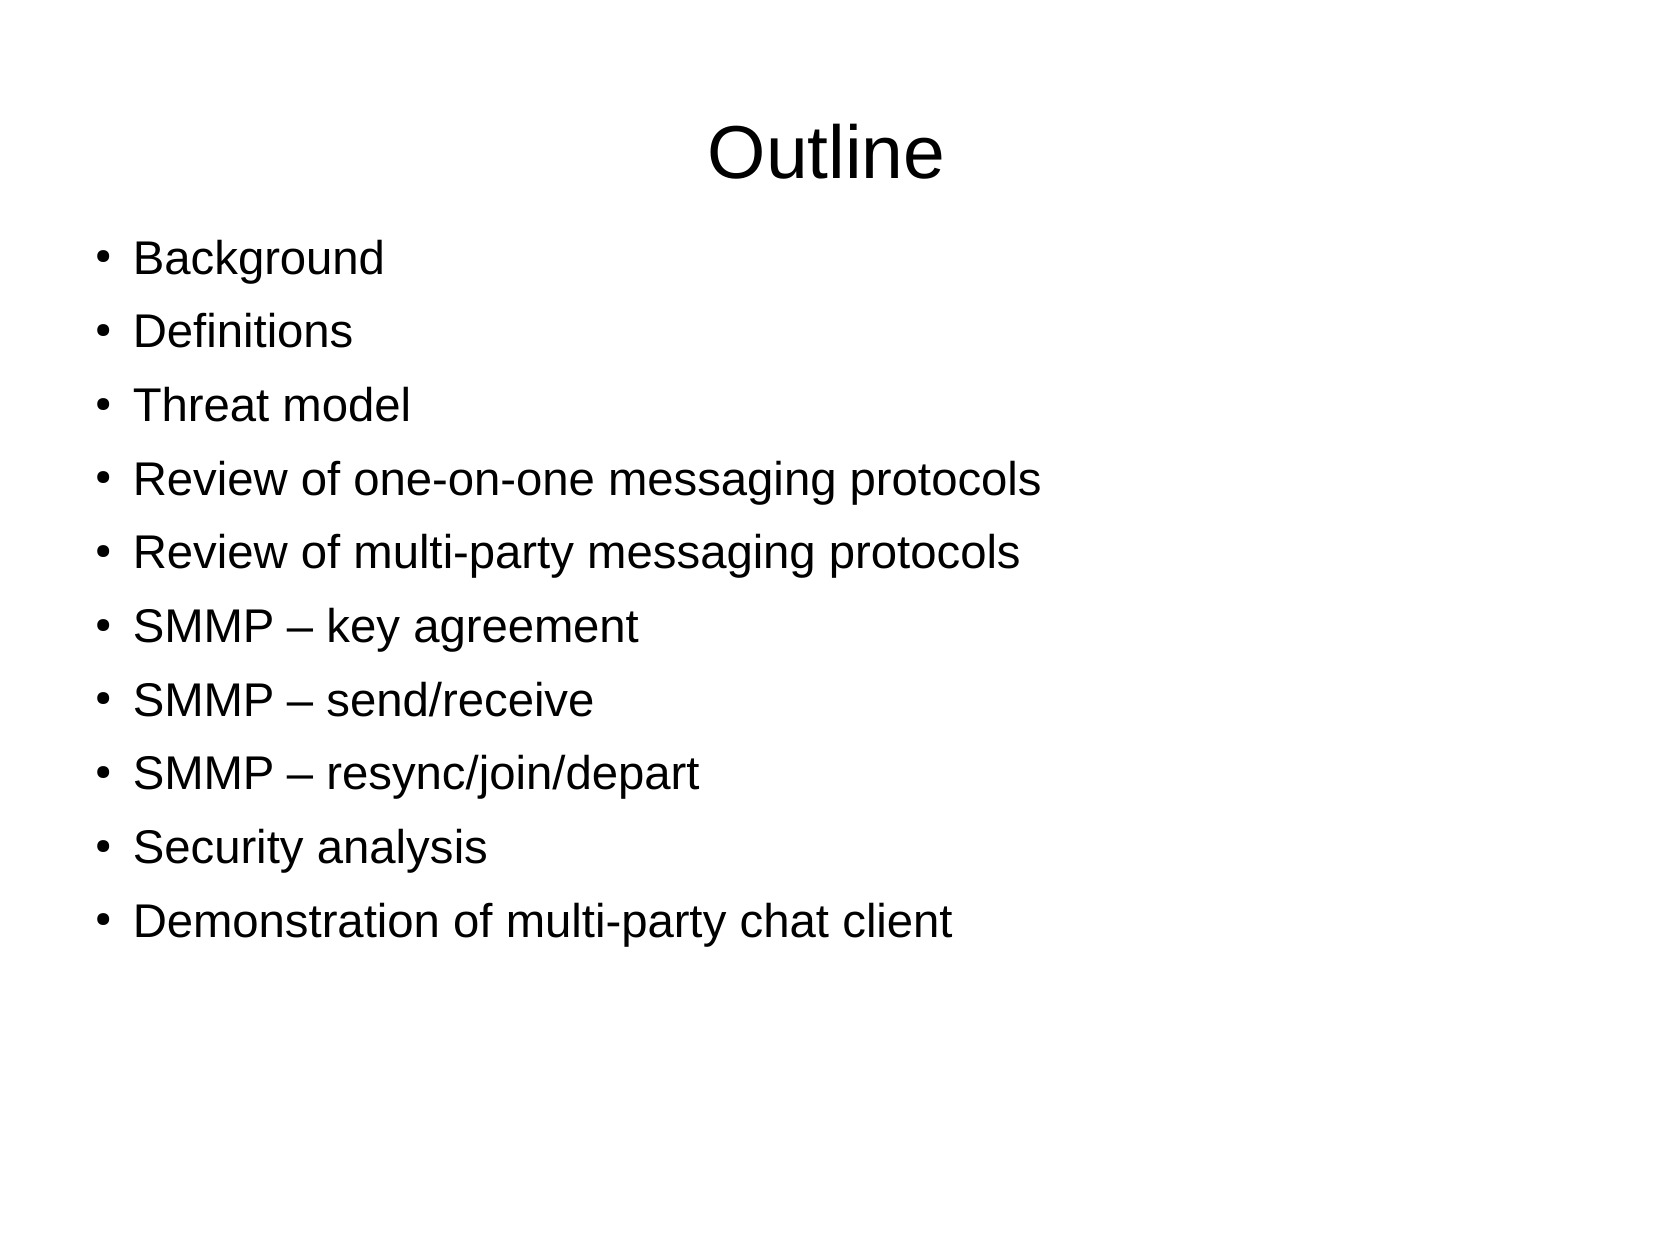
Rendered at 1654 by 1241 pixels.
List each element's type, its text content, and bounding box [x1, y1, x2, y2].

title Outline [82, 49, 1571, 231]
list Background Definitions Threat model Review of one-on-one messaging protocols Review of multi-party messaging protocols SMMP – key agreement SMMP – send/receive SMMP – resync/join/depart Security analysis Demonstration of multi-party chat client [82, 231, 1571, 951]
